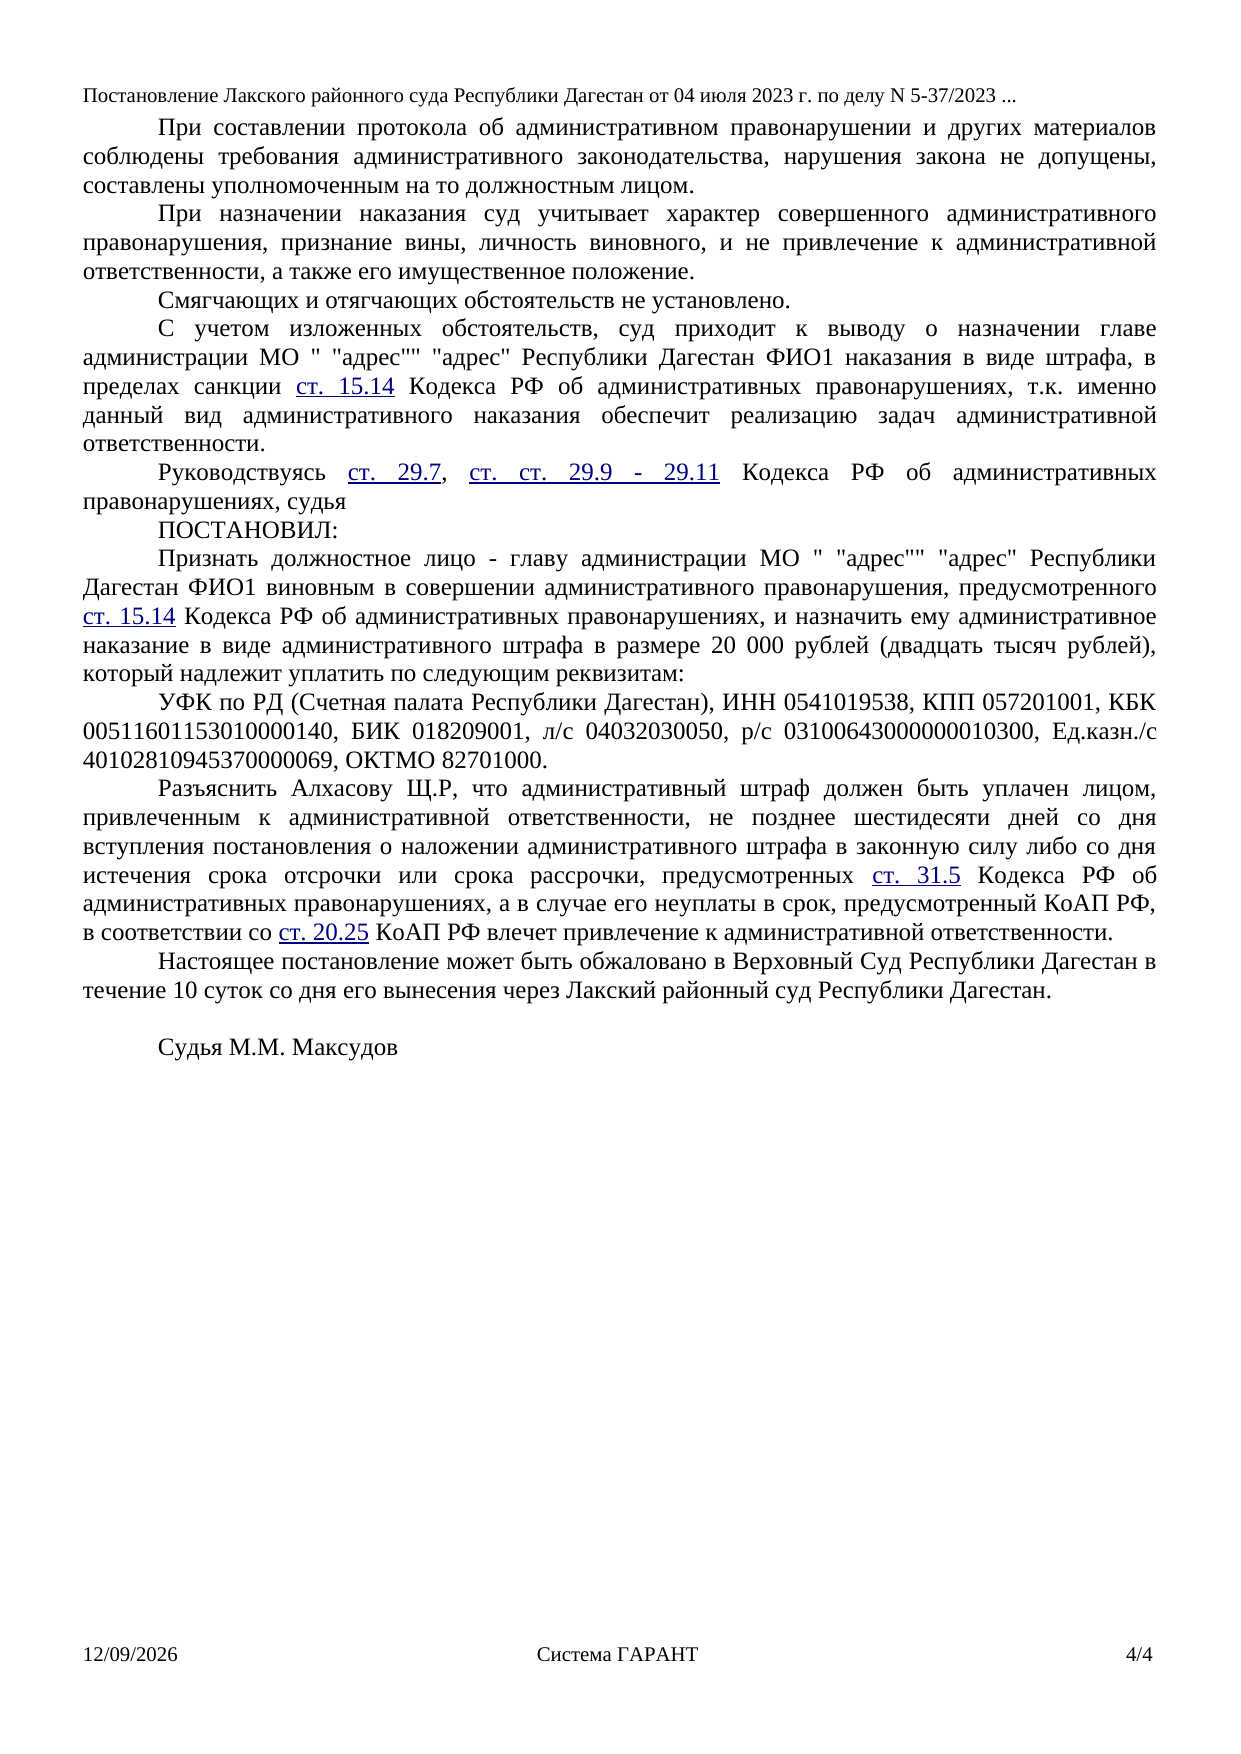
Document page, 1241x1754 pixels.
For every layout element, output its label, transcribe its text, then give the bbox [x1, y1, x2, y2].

text Признать должностное лицо - главу администрации МО " "адрес"" "адрес" Республики Дагестан ФИО1 виновным в совершении административного правонарушения, предусмотренного ст. 15.14 Кодекса РФ об административных правонарушениях, и назначить ему административное наказание в виде административного штрафа в размере 20 000 рублей (двадцать тысяч рублей), который надлежит уплатить по следующим реквизитам: [83, 543, 1157, 687]
text Смягчающих и отягчающих обстоятельств не установлено. [83, 285, 1157, 313]
text Судья М.М. Максудов [83, 1032, 1157, 1061]
text При составлении протокола об административном правонарушении и других материалов соблюдены требования административного законодательства, нарушения закона не допущены, составлены уполномоченным на то должностным лицом. [83, 112, 1157, 198]
text ПОСТАНОВИЛ: [83, 515, 1157, 543]
text Настоящее постановление может быть обжаловано в Верховный Суд Республики Дагестан в течение 10 суток со дня его вынесения через Лакский районный суд Республики Дагестан. [83, 946, 1157, 1003]
text С учетом изложенных обстоятельств, суд приходит к выводу о назначении главе администрации МО " "адрес"" "адрес" Республики Дагестан ФИО1 наказания в виде штрафа, в пределах санкции ст. 15.14 Кодекса РФ об административных правонарушениях, т.к. именно данный вид административного наказания обеспечит реализацию задач административной ответственности. [83, 313, 1157, 457]
text УФК по РД (Счетная палата Республики Дагестан), ИНН 0541019538, КПП 057201001, КБК 00511601153010000140, БИК 018209001, л/с 04032030050, р/с 03100643000000010300, Ед.казн./с 40102810945370000069, ОКТМО 82701000. [83, 687, 1157, 773]
text При назначении наказания суд учитывает характер совершенного административного правонарушения, признание вины, личность виновного, и не привлечение к административной ответственности, а также его имущественное положение. [83, 198, 1157, 285]
text Руководствуясь ст. 29.7, ст. ст. 29.9 - 29.11 Кодекса РФ об административных правонарушениях, судья [83, 457, 1157, 515]
text Разъяснить Алхасову Щ.Р, что административный штраф должен быть уплачен лицом, привлеченным к административной ответственности, не позднее шестидесяти дней со дня вступления постановления о наложении административного штрафа в законную силу либо со дня истечения срока отсрочки или срока рассрочки, предусмотренных ст. 31.5 Кодекса РФ об административных правонарушениях, а в случае его неуплаты в срок, предусмотренный КоАП РФ, в соответствии со ст. 20.25 КоАП РФ влечет привлечение к административной ответственности. [83, 773, 1157, 946]
